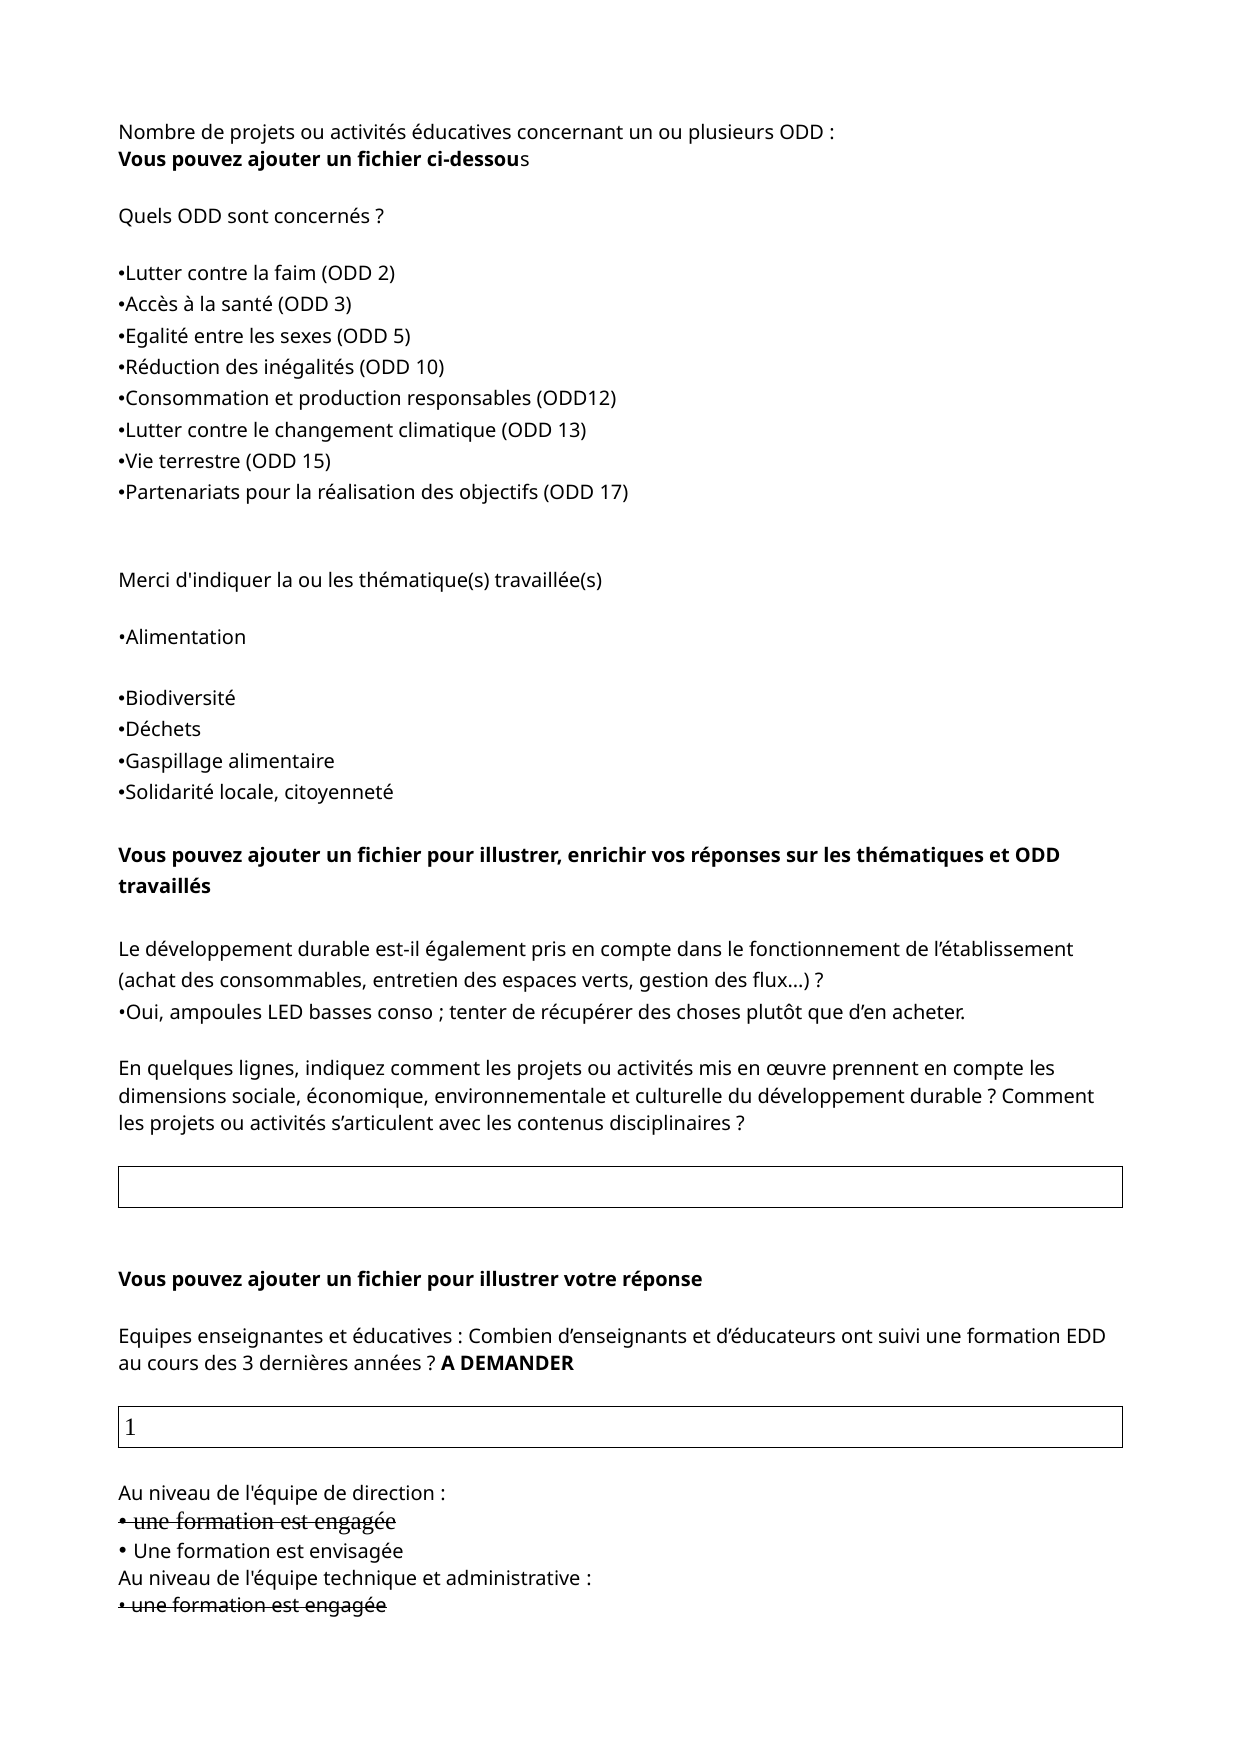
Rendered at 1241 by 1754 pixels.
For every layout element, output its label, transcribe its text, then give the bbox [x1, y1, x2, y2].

text Nombre de projets ou activités éducatives concernant un ou plusieurs ODD : Vous pouvez ajouter un fichier ci-dessous [118, 118, 1122, 173]
text • une formation est engagée [118, 1591, 1122, 1619]
text En quelques lignes, indiquez comment les projets ou activités mis en œuvre prennent en compte les dimensions sociale, économique, environnementale et culturelle du développement durable ? Comment les projets ou activités s’articulent avec les contenus disciplinaires ? [118, 1054, 1122, 1136]
text • Une formation est envisagée [118, 1535, 1122, 1564]
table_header 1 [119, 1407, 1122, 1447]
table_header [119, 1167, 1122, 1207]
list Lutter contre le changement climatique (ODD 13) [118, 416, 1122, 443]
text Le développement durable est-il également pris en compte dans le fonctionnement de l’établissement (achat des consommables, entretien des espaces verts, gestion des flux...) ? [118, 935, 1122, 994]
text •Oui, ampoules LED basses conso ; tenter de récupérer des choses plutôt que d’en acheter. [118, 998, 1122, 1025]
text • une formation est engagée [118, 1506, 1122, 1535]
list Egalité entre les sexes (ODD 5) [118, 322, 1122, 349]
list Solidarité locale, citoyenneté [118, 778, 1122, 806]
list Lutter contre la faim (ODD 2) [118, 259, 1122, 286]
text Quels ODD sont concernés ? [118, 202, 1122, 229]
list Partenariats pour la réalisation des objectifs (ODD 17) [118, 478, 1122, 506]
list Gaspillage alimentaire [118, 747, 1122, 774]
text Merci d'indiquer la ou les thématique(s) travaillée(s) [118, 567, 1122, 594]
text Au niveau de l'équipe de direction : [118, 1448, 1122, 1506]
text •Alimentation [118, 623, 1122, 651]
text Equipes enseignantes et éducatives : Combien d’enseignants et d’éducateurs ont suivi une formation EDD au cours des 3 dernières années ? A DEMANDER [118, 1322, 1122, 1376]
list Réduction des inégalités (ODD 10) [118, 353, 1122, 380]
list Déchets [118, 716, 1122, 743]
text Au niveau de l'équipe technique et administrative : [118, 1564, 1122, 1591]
text Vous pouvez ajouter un fichier pour illustrer votre réponse [118, 1265, 1122, 1292]
list Consommation et production responsables (ODD12) [118, 384, 1122, 412]
list Vie terrestre (ODD 15) [118, 447, 1122, 474]
list Biodiversité [118, 684, 1122, 711]
text Vous pouvez ajouter un fichier pour illustrer, enrichir vos réponses sur les thématiques et ODD travaillés [118, 841, 1122, 899]
list Accès à la santé (ODD 3) [118, 290, 1122, 318]
